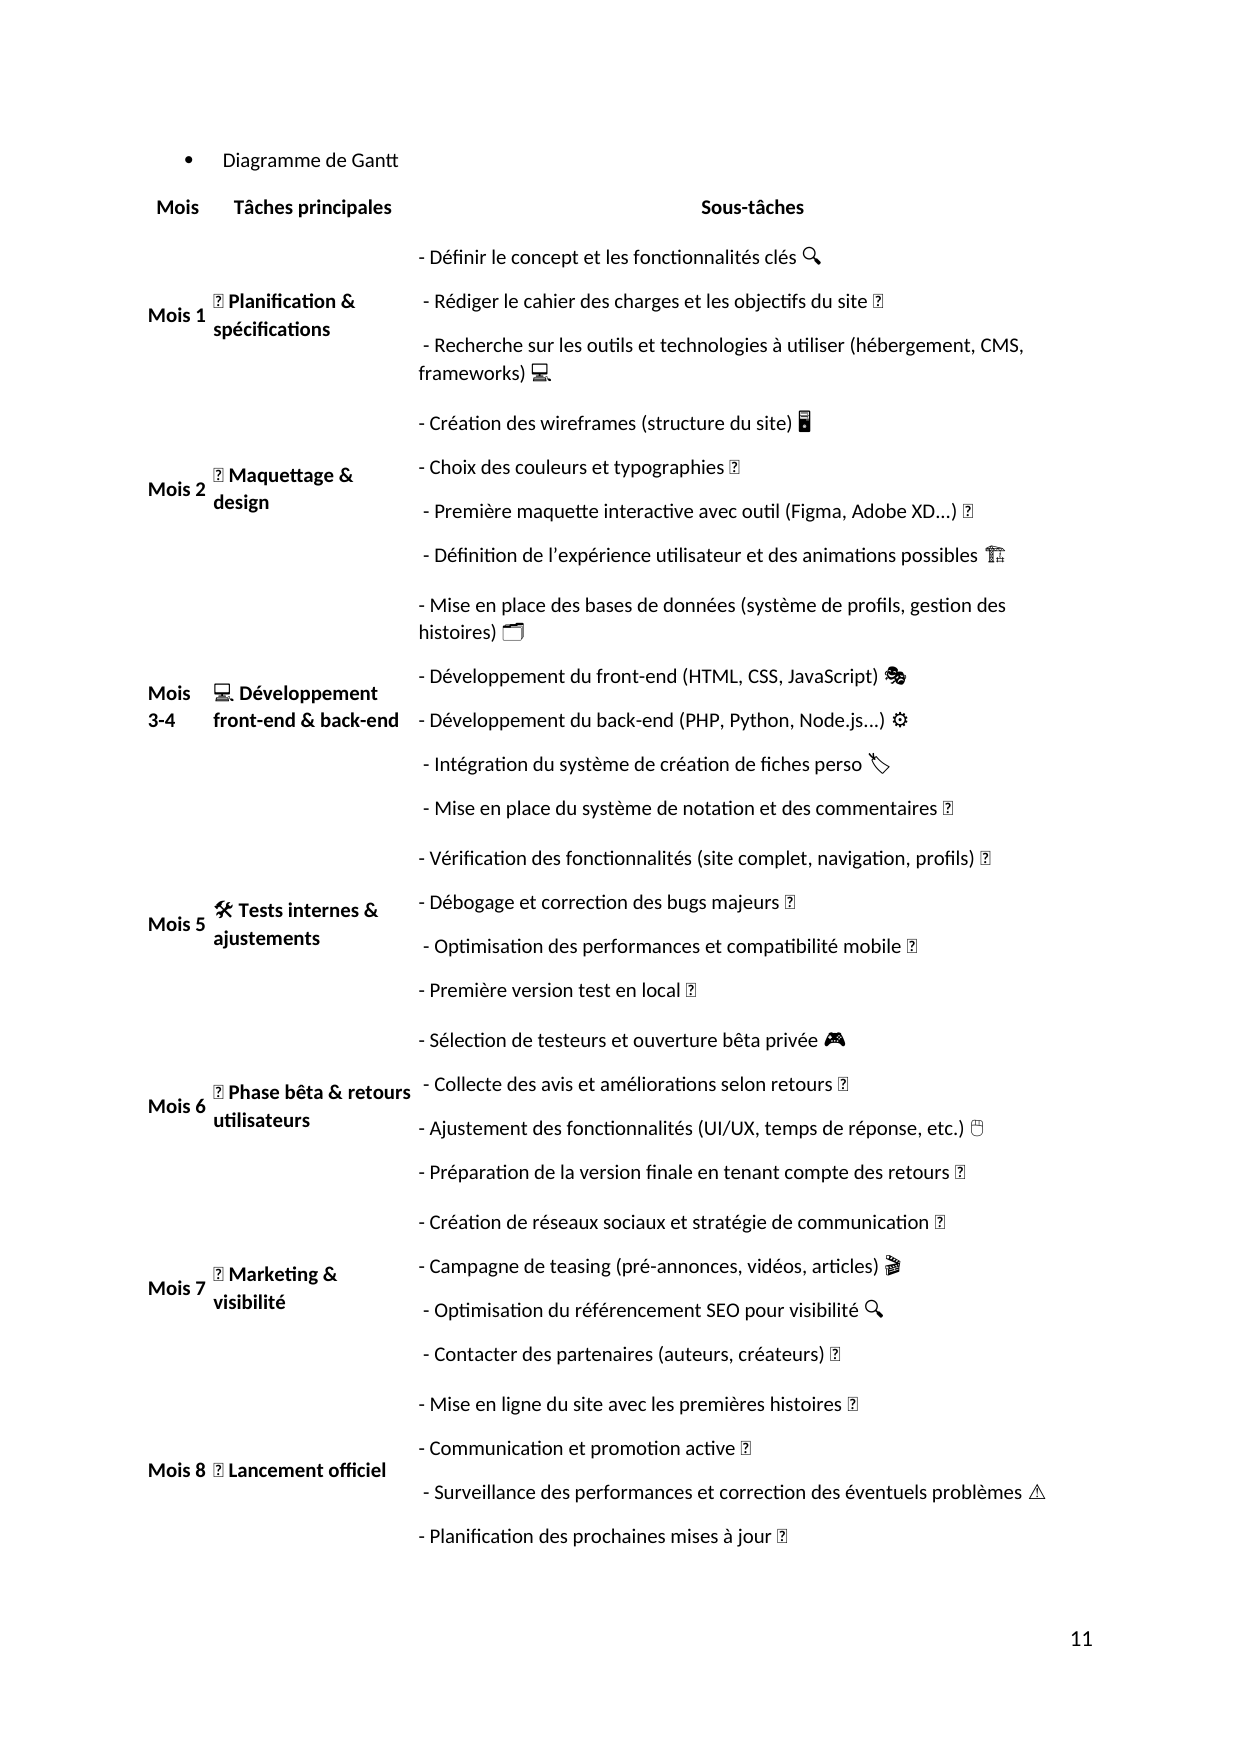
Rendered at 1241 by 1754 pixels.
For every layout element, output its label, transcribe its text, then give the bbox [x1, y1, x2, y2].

table_cell 🎨 Maquettage & design [210, 407, 415, 589]
table_header Tâches principales [210, 192, 415, 242]
table_header Mois [145, 192, 210, 242]
table_cell - Mise en ligne du site avec les premières histoires 🌐 - Communication et promotion active 📢 - Surveillance des performances et correction des éventuels problèmes ⚠️ - Planification des prochaines mises à jour 🔄 [415, 1388, 1090, 1570]
list Diagramme de Gantt [185, 148, 1093, 173]
table_cell 💻 Développement front-end & back-end [210, 589, 415, 842]
table_cell 📢 Marketing & visibilité [210, 1206, 415, 1388]
table_cell 🛠 Tests internes & ajustements [210, 843, 415, 1024]
table_cell - Création de réseaux sociaux et stratégie de communication 📲 - Campagne de teasing (pré-annonces, vidéos, articles) 🎬 - Optimisation du référencement SEO pour visibilité 🔍 - Contacter des partenaires (auteurs, créateurs) 🤝 [415, 1206, 1090, 1388]
table_cell Mois 3-4 [145, 589, 210, 842]
table_cell 🚀 Lancement officiel [210, 1388, 415, 1570]
table_cell - Mise en place des bases de données (système de profils, gestion des histoires) 🗂️ - Développement du front-end (HTML, CSS, JavaScript) 🎭 - Développement du back-end (PHP, Python, Node.js...) ⚙️ - Intégration du système de création de fiches perso 🏷️ - Mise en place du système de notation et des commentaires 💬 [415, 589, 1090, 842]
table_cell 📌 Planification & spécifications [210, 242, 415, 407]
table_cell - Sélection de testeurs et ouverture bêta privée 🎮 - Collecte des avis et améliorations selon retours 📢 - Ajustement des fonctionnalités (UI/UX, temps de réponse, etc.) 🖱️ - Préparation de la version finale en tenant compte des retours 🔁 [415, 1024, 1090, 1206]
table_cell - Définir le concept et les fonctionnalités clés 🔍 - Rédiger le cahier des charges et les objectifs du site 📝 - Recherche sur les outils et technologies à utiliser (hébergement, CMS, frameworks) 💻 [415, 242, 1090, 407]
table_cell Mois 5 [145, 843, 210, 1024]
table_cell Mois 8 [145, 1388, 210, 1570]
table_cell 🤝 Phase bêta & retours utilisateurs [210, 1024, 415, 1206]
table_header Sous-tâches [415, 192, 1090, 242]
table_cell - Vérification des fonctionnalités (site complet, navigation, profils) 🔬 - Débogage et correction des bugs majeurs 🐛 - Optimisation des performances et compatibilité mobile 📱 - Première version test en local 🧪 [415, 843, 1090, 1024]
table_cell Mois 7 [145, 1206, 210, 1388]
table_cell Mois 2 [145, 407, 210, 589]
table_cell Mois 6 [145, 1024, 210, 1206]
table_cell - Création des wireframes (structure du site) 🖥️ - Choix des couleurs et typographies 🎨 - Première maquette interactive avec outil (Figma, Adobe XD...) 📐 - Définition de l’expérience utilisateur et des animations possibles 🏗️ [415, 407, 1090, 589]
table_cell Mois 1 [145, 242, 210, 407]
